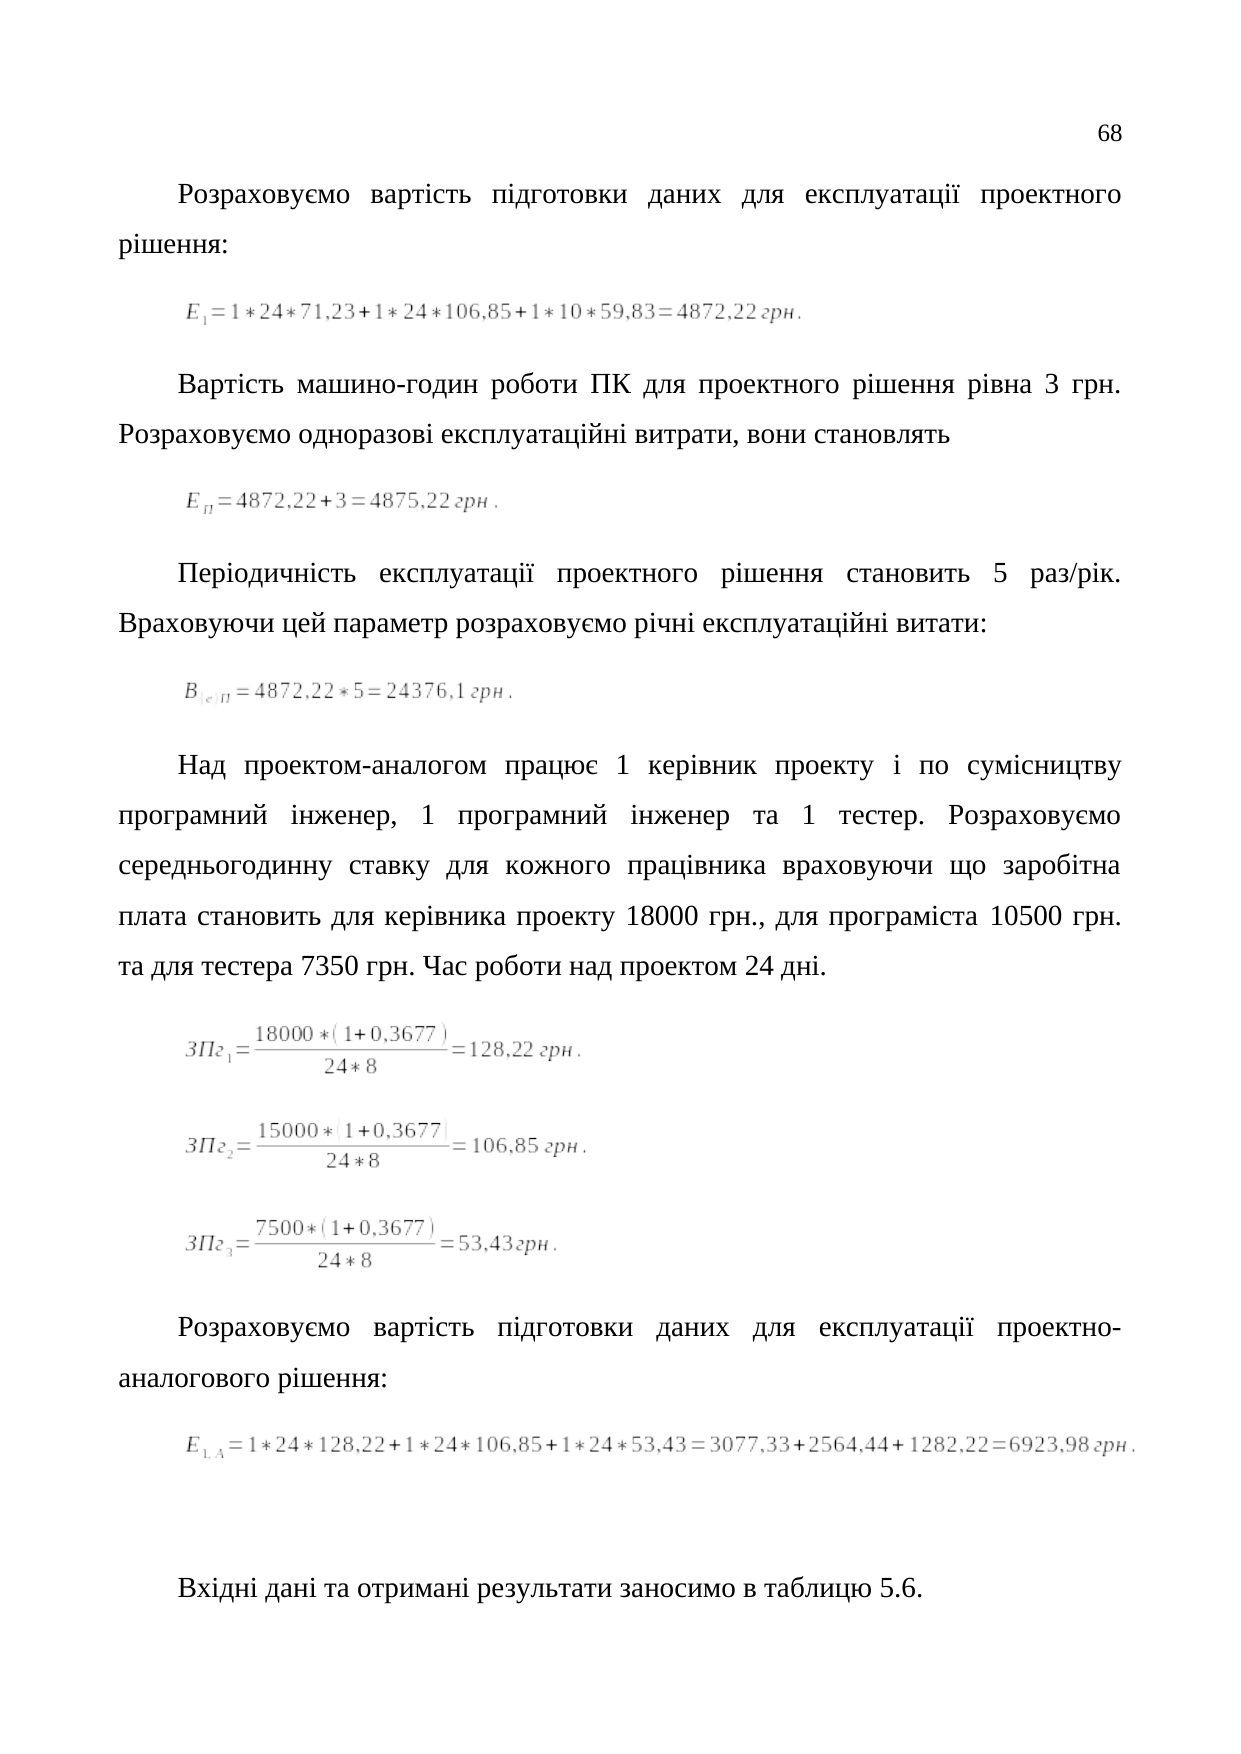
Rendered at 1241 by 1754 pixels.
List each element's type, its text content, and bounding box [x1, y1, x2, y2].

text Періодичність експлуатації проектного рішення становить 5 раз/рік. Враховуючи цей параметр розраховуємо річні експлуатаційні витати: [118, 555, 1122, 639]
text Над проектом-аналогом працює 1 керівник проекту і по сумісництву програмний інженер, 1 програмний інженер та 1 тестер. Розраховуємо середньогодинну ставку для кожного працівника враховуючи що заробітна плата становить для керівника проекту 18000 грн., для програміста 10500 грн. та для тестера 7350 грн. Час роботи над проектом 24 дні. [118, 747, 1122, 982]
text Розраховуємо вартість підготовки даних для експлуатації проектного рішення: [118, 176, 1122, 260]
text Вартість машино-годин роботи ПК для проектного рішення рівна 3 грн. Розраховуємо одноразові експлуатаційні витрати, вони становлять [118, 366, 1122, 450]
text Вхідні дані та отримані результати заносимо в таблицю 5.6. [118, 1570, 1122, 1604]
text Розраховуємо вартість підготовки даних для експлуатації проектно-аналогового рішення: [118, 1309, 1122, 1393]
